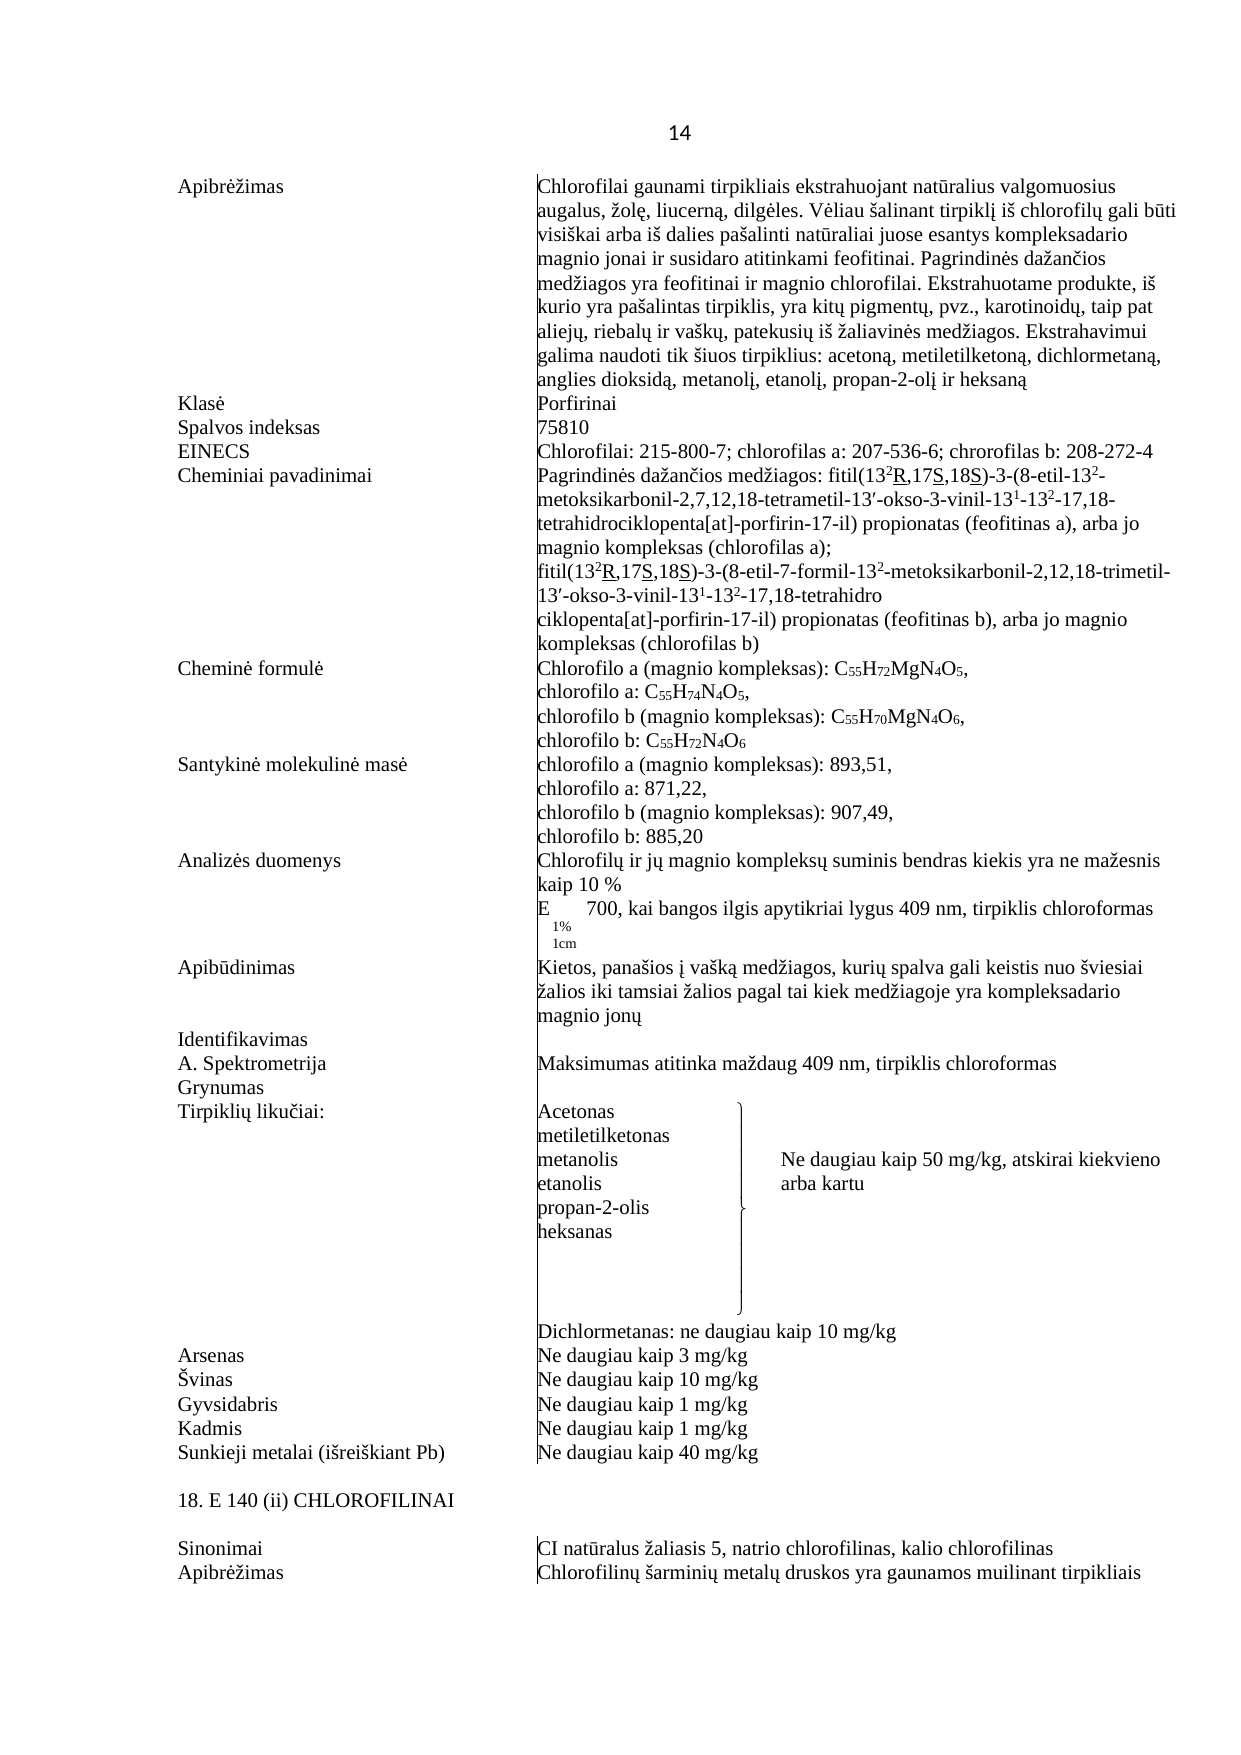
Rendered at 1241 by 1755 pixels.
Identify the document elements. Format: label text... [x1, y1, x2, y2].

table_cell Sinonimai [177, 1536, 537, 1560]
table_cell Apibūdinimas [177, 955, 537, 1027]
table_cell Ne daugiau kaip 50 mg/kg, atskirai kiekvieno arba kartu [781, 1147, 1181, 1195]
table_cell Ne daugiau kaip 10 mg/kg [538, 1368, 1181, 1391]
table_cell Cheminiai pavadinimai [177, 463, 537, 655]
table_cell Kietos, panašios į vašką medžiagos, kurių spalva gali keistis nuo šviesiai žalios iki tamsiai žalios pagal tai kiek medžiagoje yra kompleksadario magnio jonų [538, 955, 1181, 1027]
table_cell Chlorofilai gaunami tirpikliais ekstrahuojant natūralius valgomuosius augalus, žolę, liucerną, dilgėles. Vėliau šalinant tirpiklį iš chlorofilų gali būti visiškai arba iš dalies pašalinti natūraliai juose esantys kompleksadario magnio jonai ir susidaro atitinkami feofitinai. Pagrindinės dažančios medžiagos yra feofitinai ir magnio chlorofilai. Ekstrahuotame produkte, iš kurio yra pašalintas tirpiklis, yra kitų pigmentų, pvz., karotinoidų, taip pat aliejų, riebalų ir vaškų, patekusių iš žaliavinės medžiagos. Ekstrahavimui galima naudoti tik šiuos tirpiklius: acetoną, metiletilketoną, dichlormetaną, anglies dioksidą, metanolį, etanolį, propan-2-olį ir heksaną [538, 174, 1181, 391]
table_cell E 700, kai bangos ilgis apytikriai lygus 409 nm, tirpiklis chloroformas [538, 896, 1181, 954]
table_cell [781, 1195, 1181, 1219]
table_cell Apibrėžimas [177, 1560, 537, 1584]
table_cell Analizės duomenys [177, 848, 537, 954]
table_cell Cheminė formulė [177, 655, 537, 752]
table_cell Ne daugiau kaip 1 mg/kg [538, 1416, 1181, 1439]
table_cell Chlorofilo a (magnio kompleksas): C55H72MgN4O5, chlorofilo a: C55H74N4O5, chlorofilo b (magnio kompleksas): C55H70MgN4O6, chlorofilo b: C55H72N4O6 [538, 655, 1181, 752]
table_cell Ne daugiau kaip 3 mg/kg [538, 1343, 1181, 1367]
table_cell Sunkieji metalai (išreiškiant Pb) [177, 1440, 537, 1464]
table_cell metiletilketonas [538, 1123, 721, 1147]
table_cell Švinas [177, 1368, 537, 1391]
table_cell [781, 1219, 1181, 1319]
table_cell Porfirinai [538, 391, 1181, 415]
table_cell [538, 1027, 1181, 1051]
table_cell [781, 1099, 1181, 1123]
table_cell Santykinė molekulinė masė [177, 752, 537, 848]
table_cell Acetonas [538, 1099, 721, 1123]
table_cell 18. E 140 (ii) CHLOROFILINAI [177, 1464, 1181, 1536]
table_cell Pagrindinės dažančios medžiagos: fitil(132R,17S,18S)-3-(8-etil-132-metoksikarbonil-2,7,12,18-tetrametil-13′-okso-3-vinil-131-132-17,18-tetrahidrociklopenta[at]-porfirin-17-il) propionatas (feofitinas a), arba jo magnio kompleksas (chlorofilas a); fitil(132R,17S,18S)-3-(8-etil-7-formil-132-metoksikarbonil-2,12,18-trimetil-13′-okso-3-vinil-131-132-17,18-tetrahidro ciklopenta[at]-porfirin-17-il) propionatas (feofitinas b), arba jo magnio kompleksas (chlorofilas b) [538, 463, 1181, 655]
table_cell [538, 1075, 1181, 1099]
table_cell Ne daugiau kaip 40 mg/kg [538, 1440, 1181, 1464]
table_cell Chlorofilai: 215-800-7; chlorofilas a: 207-536-6; chrorofilas b: 208-272-4 [538, 439, 1181, 463]
table_cell Gyvsidabris [177, 1391, 537, 1416]
table_cell Apibrėžimas [177, 174, 537, 391]
table_cell Identifikavimas [177, 1027, 537, 1051]
table_cell [177, 1319, 537, 1343]
table_cell heksanas [538, 1219, 721, 1319]
table_cell Chlorofilinų šarminių metalų druskos yra gaunamos muilinant tirpikliais [538, 1560, 1181, 1584]
table_cell Spalvos indeksas [177, 415, 537, 439]
table_cell Chlorofilų ir jų magnio kompleksų suminis bendras kiekis yra ne mažesnis kaip 10 % [538, 848, 1181, 896]
table_cell Kadmis [177, 1416, 537, 1439]
table_cell Maksimumas atitinka maždaug 409 nm, tirpiklis chloroformas [538, 1051, 1181, 1075]
table_cell 75810 [538, 415, 1181, 439]
table_cell EINECS [177, 439, 537, 463]
table_cell Klasė [177, 391, 537, 415]
table_cell etanolis [538, 1171, 721, 1195]
table_cell metanolis [538, 1147, 721, 1171]
table_cell propan-2-olis [538, 1195, 721, 1219]
table_cell Dichlormetanas: ne daugiau kaip 10 mg/kg [538, 1319, 1181, 1343]
table_cell [721, 1099, 781, 1319]
table_cell Tirpiklių likučiai: [177, 1099, 537, 1319]
table_cell Arsenas [177, 1343, 537, 1367]
table_cell Grynumas [177, 1075, 537, 1099]
table_cell [781, 1123, 1181, 1147]
table_cell chlorofilo a (magnio kompleksas): 893,51, chlorofilo a: 871,22, chlorofilo b (magnio kompleksas): 907,49, chlorofilo b: 885,20 [538, 752, 1181, 848]
table_cell CI natūralus žaliasis 5, natrio chlorofilinas, kalio chlorofilinas [538, 1536, 1181, 1560]
table_cell A. Spektrometrija [177, 1051, 537, 1075]
table_cell Ne daugiau kaip 1 mg/kg [538, 1391, 1181, 1416]
